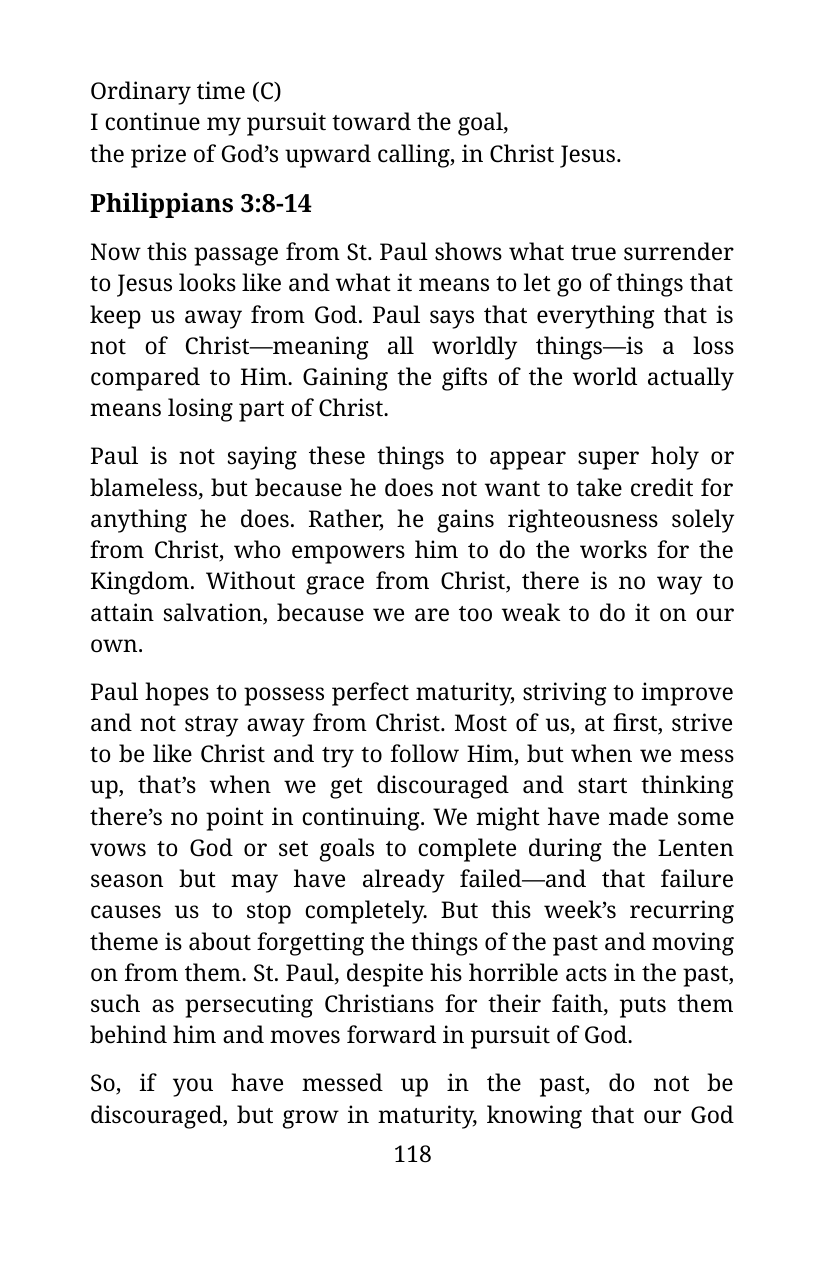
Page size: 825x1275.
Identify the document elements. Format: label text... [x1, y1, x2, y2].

text Paul hopes to possess perfect maturity, striving to improve and not stray away from Christ. Most of us, at first, strive to be like Christ and try to follow Him, but when we mess up, that’s when we get discouraged and start thinking there’s no point in continuing. We might have made some vows to God or set goals to complete during the Lenten season but may have already failed—and that failure causes us to stop completely. But this week’s recurring theme is about forgetting the things of the past and moving on from them. St. Paul, despite his horrible acts in the past, such as persecuting Christians for their faith, puts them behind him and moves forward in pursuit of God. [90, 676, 735, 1051]
text So, if you have messed up in the past, do not be discouraged, but grow in maturity, knowing that our God [90, 1067, 735, 1130]
text Paul is not saying these things to appear super holy or blameless, but because he does not want to take credit for anything he does. Rather, he gains righteousness solely from Christ, who empowers him to do the works for the Kingdom. Without grace from Christ, there is no way to attain salvation, because we are too weak to do it on our own. [90, 440, 735, 659]
text Philippians 3:8-14 [90, 185, 735, 219]
text I continue my pursuit toward the goal, the prize of God’s upward calling, in Christ Jesus. [90, 106, 735, 169]
text Now this passage from St. Paul shows what true surrender to Jesus looks like and what it means to let go of things that keep us away from God. Paul says that everything that is not of Christ—meaning all worldly things—is a loss compared to Him. Gaining the gifts of the world actually means losing part of Christ. [90, 236, 735, 424]
